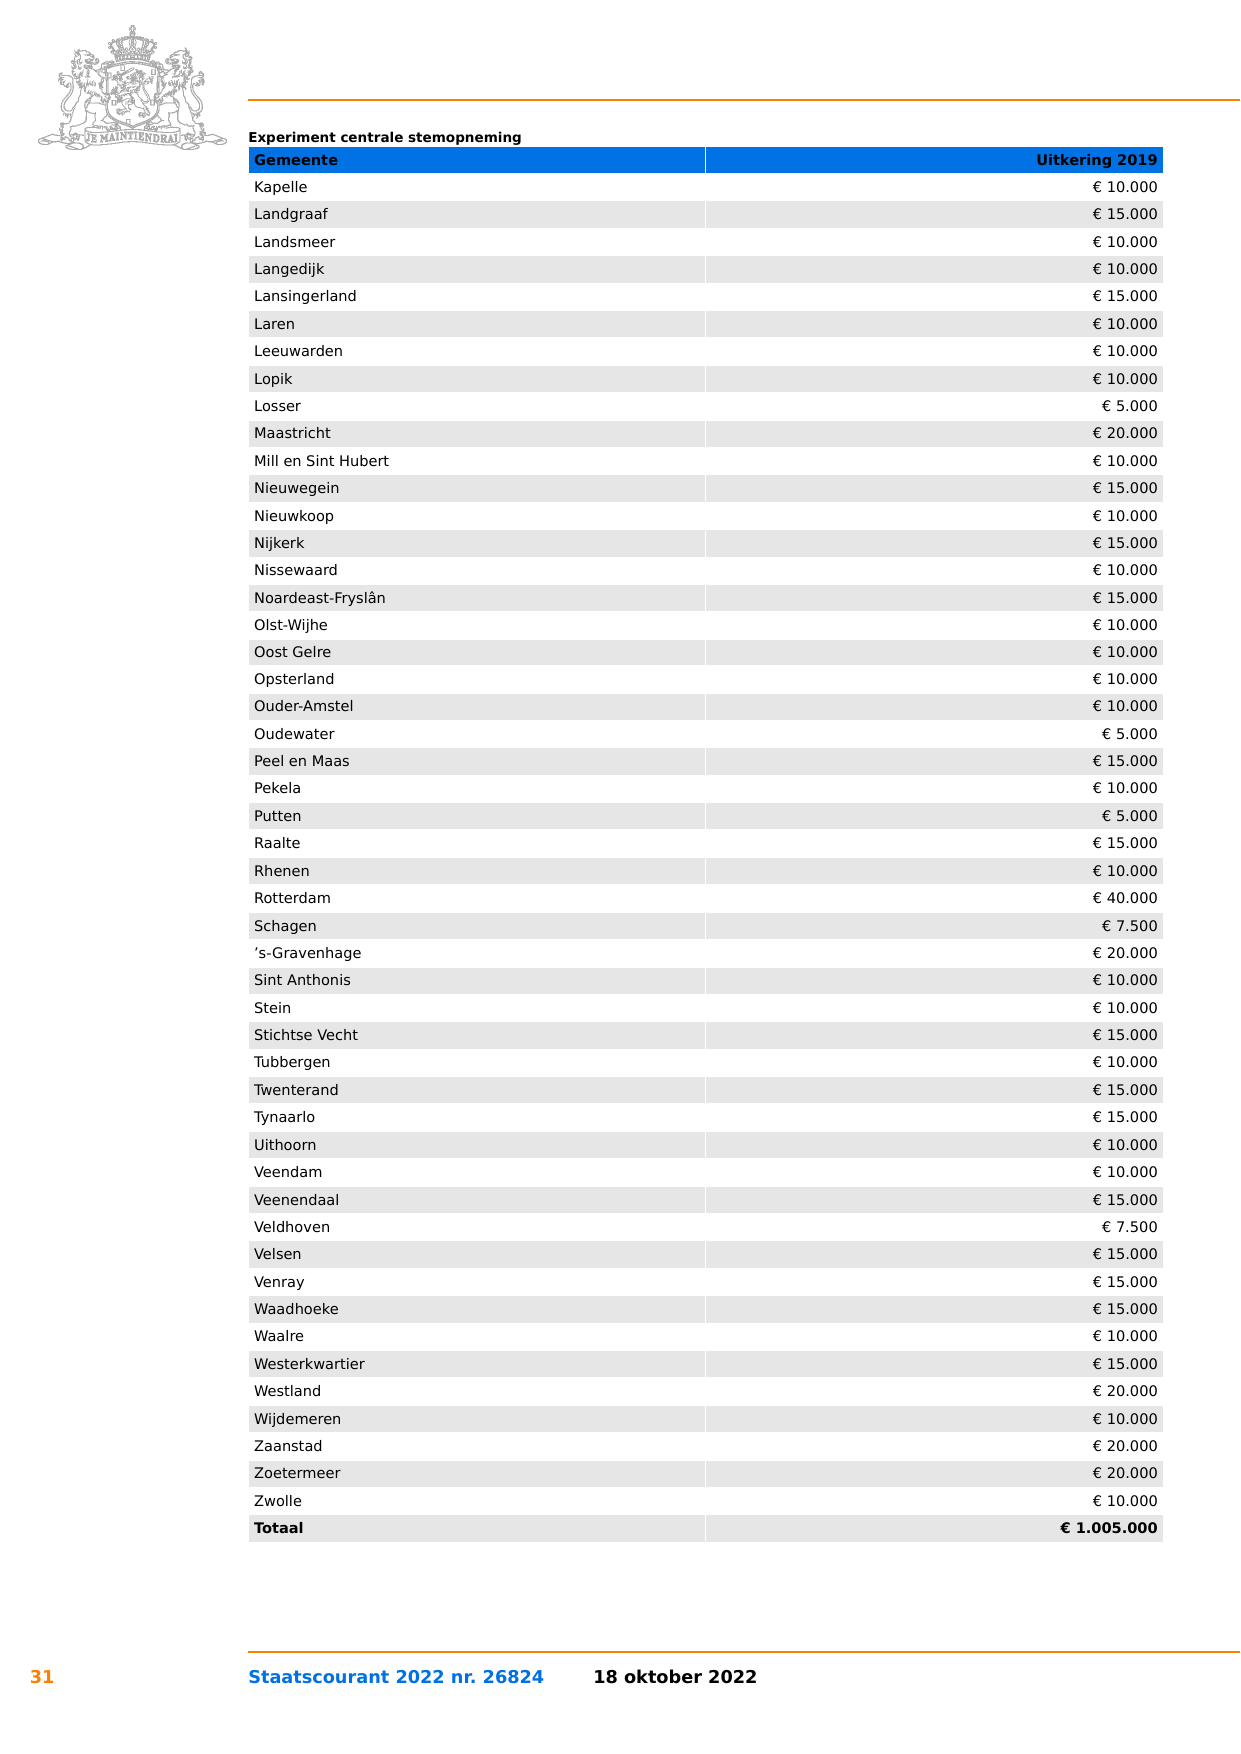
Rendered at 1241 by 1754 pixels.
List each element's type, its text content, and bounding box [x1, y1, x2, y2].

table_cell Laren [249, 311, 705, 337]
table_cell € 10.000 [706, 503, 1163, 529]
table_cell Westerkwartier [249, 1351, 705, 1377]
table_cell Schagen [249, 913, 705, 939]
table_cell € 10.000 [706, 256, 1163, 283]
table_cell € 10.000 [706, 229, 1163, 255]
table_cell Uitkering 2019 [706, 147, 1163, 173]
table_cell € 20.000 [706, 421, 1163, 447]
table_cell Losser [249, 393, 705, 419]
table_cell Venray [249, 1269, 705, 1295]
table_cell Nieuwegein [249, 475, 705, 502]
table_cell € 10.000 [706, 640, 1163, 665]
table_cell € 10.000 [706, 311, 1163, 337]
table_cell € 5.000 [706, 393, 1163, 419]
table_cell € 40.000 [706, 885, 1163, 912]
table_cell € 10.000 [706, 1324, 1163, 1350]
table_cell € 15.000 [706, 475, 1163, 502]
table_cell Ouder-Amstel [249, 694, 705, 720]
table_cell € 15.000 [706, 1241, 1163, 1268]
table_cell € 7.500 [706, 913, 1163, 939]
table_cell Zwolle [249, 1488, 705, 1514]
table_cell Gemeente [249, 147, 705, 173]
table_cell € 10.000 [706, 1132, 1163, 1158]
table_cell Mill en Sint Hubert [249, 448, 705, 474]
table_cell Rotterdam [249, 885, 705, 912]
table_header Experiment centrale stemopneming [248, 130, 1163, 146]
table_cell € 10.000 [706, 558, 1163, 584]
table_cell € 20.000 [706, 1433, 1163, 1459]
table_cell € 10.000 [706, 1488, 1163, 1514]
table_cell Oost Gelre [249, 640, 705, 665]
table_cell € 1.005.000 [706, 1515, 1163, 1542]
table_cell € 10.000 [706, 366, 1163, 392]
table_cell € 5.000 [706, 721, 1163, 747]
table_cell Twenterand [249, 1077, 705, 1103]
table_cell Waadhoeke [249, 1296, 705, 1323]
table_cell Pekela [249, 776, 705, 802]
table_cell Tynaarlo [249, 1105, 705, 1131]
table_cell Veenendaal [249, 1187, 705, 1213]
table_cell € 15.000 [706, 1187, 1163, 1213]
table_cell Lansingerland [249, 284, 705, 310]
table_cell Peel en Maas [249, 748, 705, 775]
table_cell € 10.000 [706, 776, 1163, 802]
table_cell € 10.000 [706, 1159, 1163, 1186]
table_cell € 20.000 [706, 1379, 1163, 1405]
table_cell Lopik [249, 366, 705, 392]
table_cell € 15.000 [706, 585, 1163, 611]
table_cell Kapelle [249, 174, 705, 200]
table_cell € 20.000 [706, 940, 1163, 966]
table_cell € 10.000 [706, 968, 1163, 994]
table_cell € 5.000 [706, 803, 1163, 829]
table_cell Veendam [249, 1159, 705, 1186]
table_cell Opsterland [249, 666, 705, 692]
table_cell € 15.000 [706, 1296, 1163, 1323]
table_cell Stein [249, 995, 705, 1021]
table_cell € 10.000 [706, 174, 1163, 200]
table_cell € 20.000 [706, 1461, 1163, 1487]
table_cell € 15.000 [706, 1077, 1163, 1103]
table_cell Uithoorn [249, 1132, 705, 1158]
table_cell Leeuwarden [249, 339, 705, 365]
table_cell Raalte [249, 831, 705, 857]
table_cell Landgraaf [249, 201, 705, 228]
picture [38, 25, 227, 150]
table_cell Zaanstad [249, 1433, 705, 1459]
table_cell Nissewaard [249, 558, 705, 584]
table_cell € 10.000 [706, 858, 1163, 884]
table_cell € 15.000 [706, 1022, 1163, 1049]
table_cell Putten [249, 803, 705, 829]
table_cell ’s-Gravenhage [249, 940, 705, 966]
table_cell € 10.000 [706, 448, 1163, 474]
table_cell Maastricht [249, 421, 705, 447]
table_cell Nieuwkoop [249, 503, 705, 529]
table_cell € 15.000 [706, 1351, 1163, 1377]
table_cell € 15.000 [706, 201, 1163, 228]
table_cell Veldhoven [249, 1214, 705, 1240]
table_cell Tubbergen [249, 1050, 705, 1076]
table_cell Sint Anthonis [249, 968, 705, 994]
table_cell Zoetermeer [249, 1461, 705, 1487]
table_cell € 10.000 [706, 339, 1163, 365]
table_cell € 15.000 [706, 284, 1163, 310]
table_cell Westland [249, 1379, 705, 1405]
table_cell Velsen [249, 1241, 705, 1268]
table_cell Langedijk [249, 256, 705, 283]
table_cell € 10.000 [706, 613, 1163, 639]
table_cell Rhenen [249, 858, 705, 884]
table_cell € 10.000 [706, 1406, 1163, 1432]
table_cell € 15.000 [706, 1269, 1163, 1295]
table_cell € 15.000 [706, 831, 1163, 857]
table_cell € 15.000 [706, 748, 1163, 775]
table_cell € 7.500 [706, 1214, 1163, 1240]
table_cell Totaal [249, 1515, 705, 1542]
table_cell € 15.000 [706, 530, 1163, 557]
table_cell € 15.000 [706, 1105, 1163, 1131]
table_cell Noardeast-Fryslân [249, 585, 705, 611]
table_cell Stichtse Vecht [249, 1022, 705, 1049]
table_cell Olst-Wijhe [249, 613, 705, 639]
table_cell € 10.000 [706, 694, 1163, 720]
table_cell € 10.000 [706, 995, 1163, 1021]
table_cell Nijkerk [249, 530, 705, 557]
table_cell Landsmeer [249, 229, 705, 255]
table_cell € 10.000 [706, 1050, 1163, 1076]
table_cell Waalre [249, 1324, 705, 1350]
table_cell Wijdemeren [249, 1406, 705, 1432]
table_cell Oudewater [249, 721, 705, 747]
table_cell € 10.000 [706, 666, 1163, 692]
